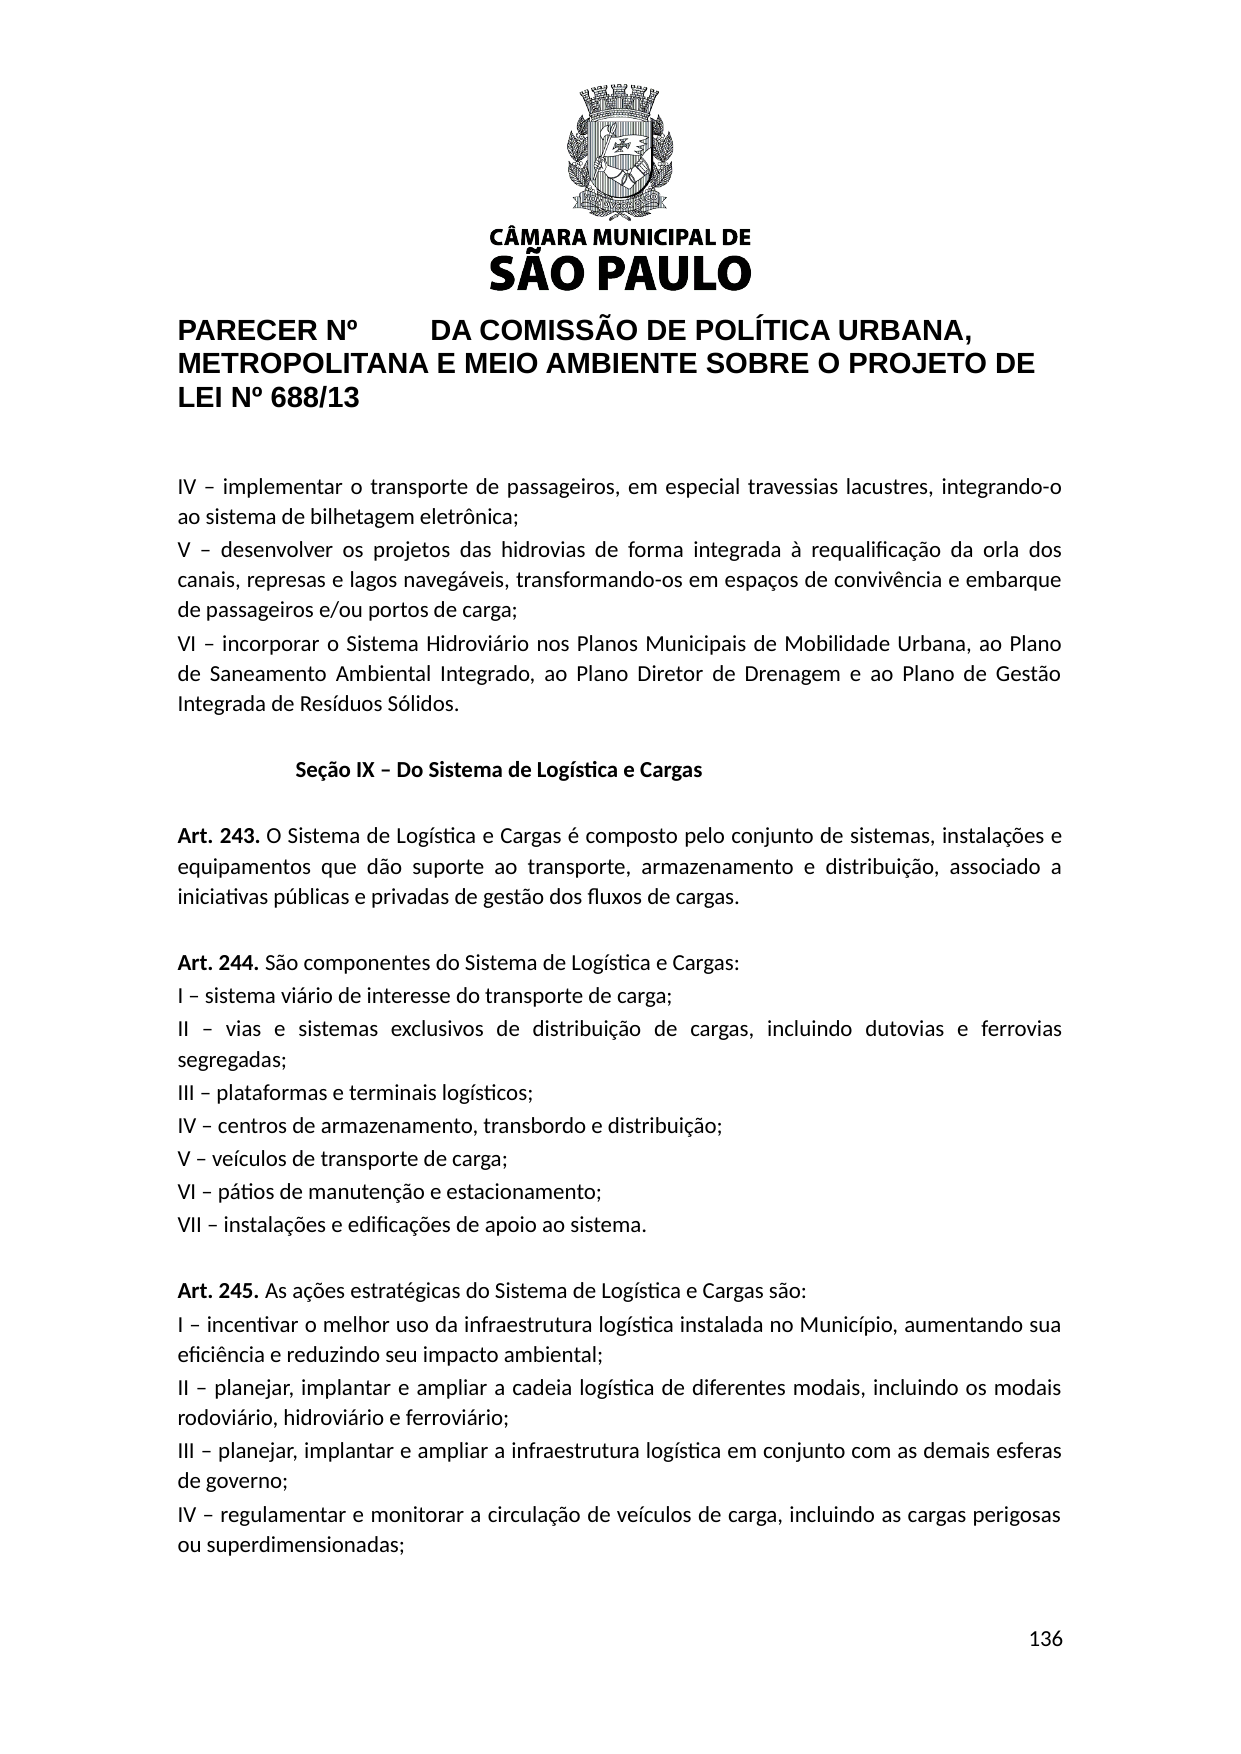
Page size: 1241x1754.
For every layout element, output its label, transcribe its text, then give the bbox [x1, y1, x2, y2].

picture [488, 83, 752, 292]
text V – desenvolver os projetos das hidrovias de forma integrada à requalificação da orla dos canais, represas e lagos navegáveis, transformando-os em espaços de convivência e embarque de passageiros e/ou portos de carga; [177, 535, 1063, 624]
text II – vias e sistemas exclusivos de distribuição de cargas, incluindo dutovias e ferrovias segregadas; [177, 1014, 1063, 1073]
text VI – pátios de manutenção e estacionamento; [177, 1177, 1063, 1205]
text III – planejar, implantar e ampliar a infraestrutura logística em conjunto com as demais esferas de governo; [177, 1436, 1063, 1495]
text Art. 243. O Sistema de Logística e Cargas é composto pelo conjunto de sistemas, instalações e equipamentos que dão suporte ao transporte, armazenamento e distribuição, associado a iniciativas públicas e privadas de gestão dos fluxos de cargas. [177, 822, 1063, 910]
text VII – instalações e edificações de apoio ao sistema. [177, 1210, 1063, 1238]
text V – veículos de transporte de carga; [177, 1144, 1063, 1172]
text I – incentivar o melhor uso da infraestrutura logística instalada no Município, aumentando sua eficiência e reduzindo seu impacto ambiental; [177, 1310, 1063, 1368]
text IV – regulamentar e monitorar a circulação de veículos de carga, incluindo as cargas perigosas ou superdimensionadas; [177, 1500, 1063, 1558]
text IV – implementar o transporte de passageiros, em especial travessias lacustres, integrando-o ao sistema de bilhetagem eletrônica; [177, 472, 1063, 530]
text VI – incorporar o Sistema Hidroviário nos Planos Municipais de Mobilidade Urbana, ao Plano de Saneamento Ambiental Integrado, ao Plano Diretor de Drenagem e ao Plano de Gestão Integrada de Resíduos Sólidos. [177, 629, 1063, 717]
text Art. 244. São componentes do Sistema de Logística e Cargas: [177, 948, 1063, 976]
text II – planejar, implantar e ampliar a cadeia logística de diferentes modais, incluindo os modais rodoviário, hidroviário e ferroviário; [177, 1373, 1063, 1431]
text Seção IX – Do Sistema de Logística e Cargas [177, 755, 1063, 783]
text Art. 245. As ações estratégicas do Sistema de Logística e Cargas são: [177, 1277, 1063, 1305]
text III – plataformas e terminais logísticos; [177, 1078, 1063, 1106]
text I – sistema viário de interesse do transporte de carga; [177, 981, 1063, 1009]
text IV – centros de armazenamento, transbordo e distribuição; [177, 1111, 1063, 1139]
